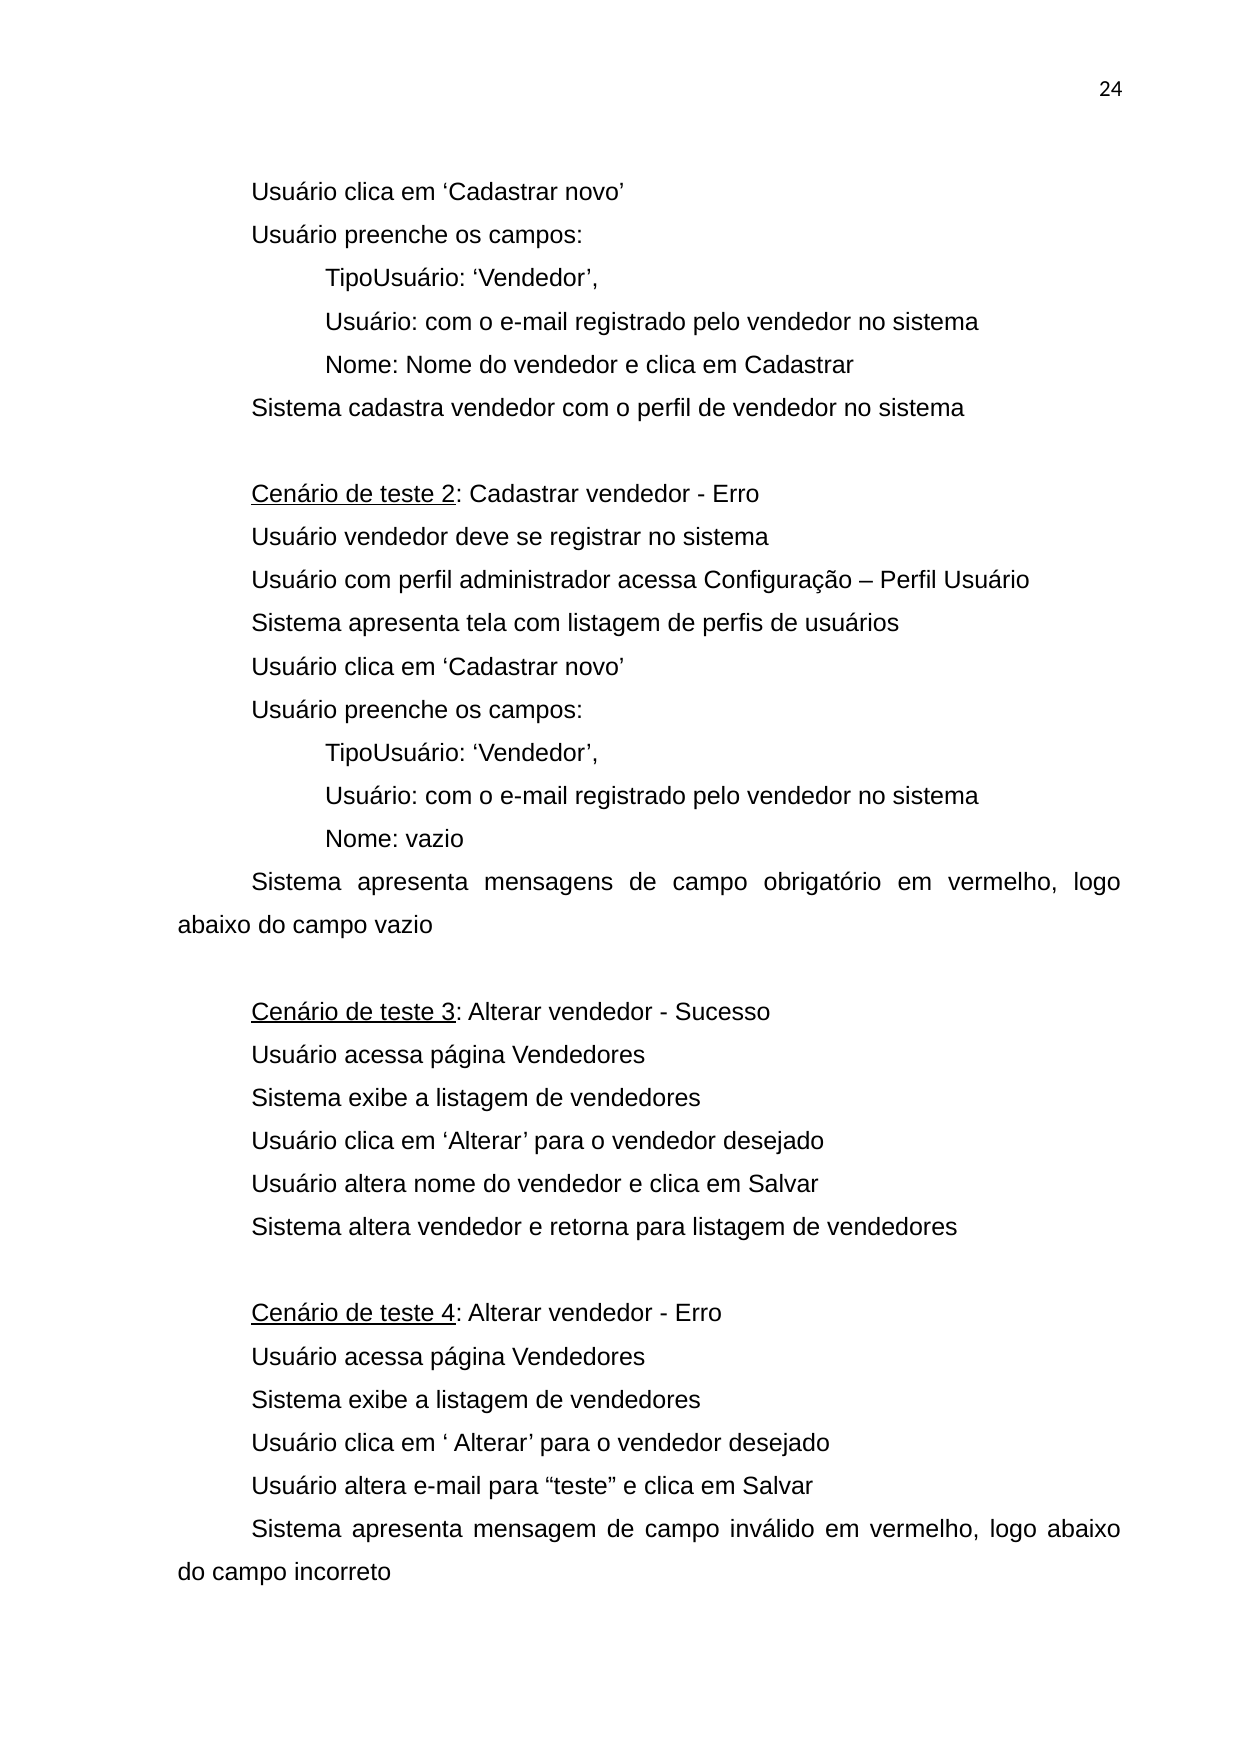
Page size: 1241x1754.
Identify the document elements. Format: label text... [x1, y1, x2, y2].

text Usuário acessa página Vendedores [177, 1342, 1122, 1370]
text Cenário de teste 3: Alterar vendedor - Sucesso [177, 997, 1122, 1025]
text Sistema apresenta tela com listagem de perfis de usuários [177, 608, 1122, 637]
text TipoUsuário: ‘Vendedor’, [177, 263, 1122, 292]
text Usuário com perfil administrador acessa Configuração – Perfil Usuário [177, 565, 1122, 594]
text Usuário clica em ‘ Alterar’ para o vendedor desejado [177, 1428, 1122, 1457]
text Sistema altera vendedor e retorna para listagem de vendedores [177, 1212, 1122, 1241]
text Sistema apresenta mensagens de campo obrigatório em vermelho, logo abaixo do campo vazio [177, 867, 1122, 939]
text Nome: vazio [177, 824, 1122, 853]
text Nome: Nome do vendedor e clica em Cadastrar [177, 350, 1122, 378]
text Usuário clica em ‘Alterar’ para o vendedor desejado [177, 1126, 1122, 1155]
text Usuário altera e-mail para “teste” e clica em Salvar [177, 1471, 1122, 1500]
text Usuário: com o e-mail registrado pelo vendedor no sistema [177, 307, 1122, 335]
text TipoUsuário: ‘Vendedor’, [177, 738, 1122, 767]
text Usuário vendedor deve se registrar no sistema [177, 522, 1122, 551]
text Usuário preenche os campos: [177, 220, 1122, 249]
text Usuário: com o e-mail registrado pelo vendedor no sistema [177, 781, 1122, 810]
text Usuário clica em ‘Cadastrar novo’ [177, 652, 1122, 680]
text Sistema exibe a listagem de vendedores [177, 1083, 1122, 1112]
text Usuário altera nome do vendedor e clica em Salvar [177, 1169, 1122, 1198]
text Usuário clica em ‘Cadastrar novo’ [177, 177, 1122, 206]
text Cenário de teste 2: Cadastrar vendedor - Erro [177, 479, 1122, 508]
text Sistema exibe a listagem de vendedores [177, 1385, 1122, 1413]
text Sistema apresenta mensagem de campo inválido em vermelho, logo abaixo do campo incorreto [177, 1514, 1122, 1586]
text Sistema cadastra vendedor com o perfil de vendedor no sistema [177, 393, 1122, 422]
text Cenário de teste 4: Alterar vendedor - Erro [177, 1298, 1122, 1327]
text Usuário acessa página Vendedores [177, 1040, 1122, 1068]
text Usuário preenche os campos: [177, 695, 1122, 723]
